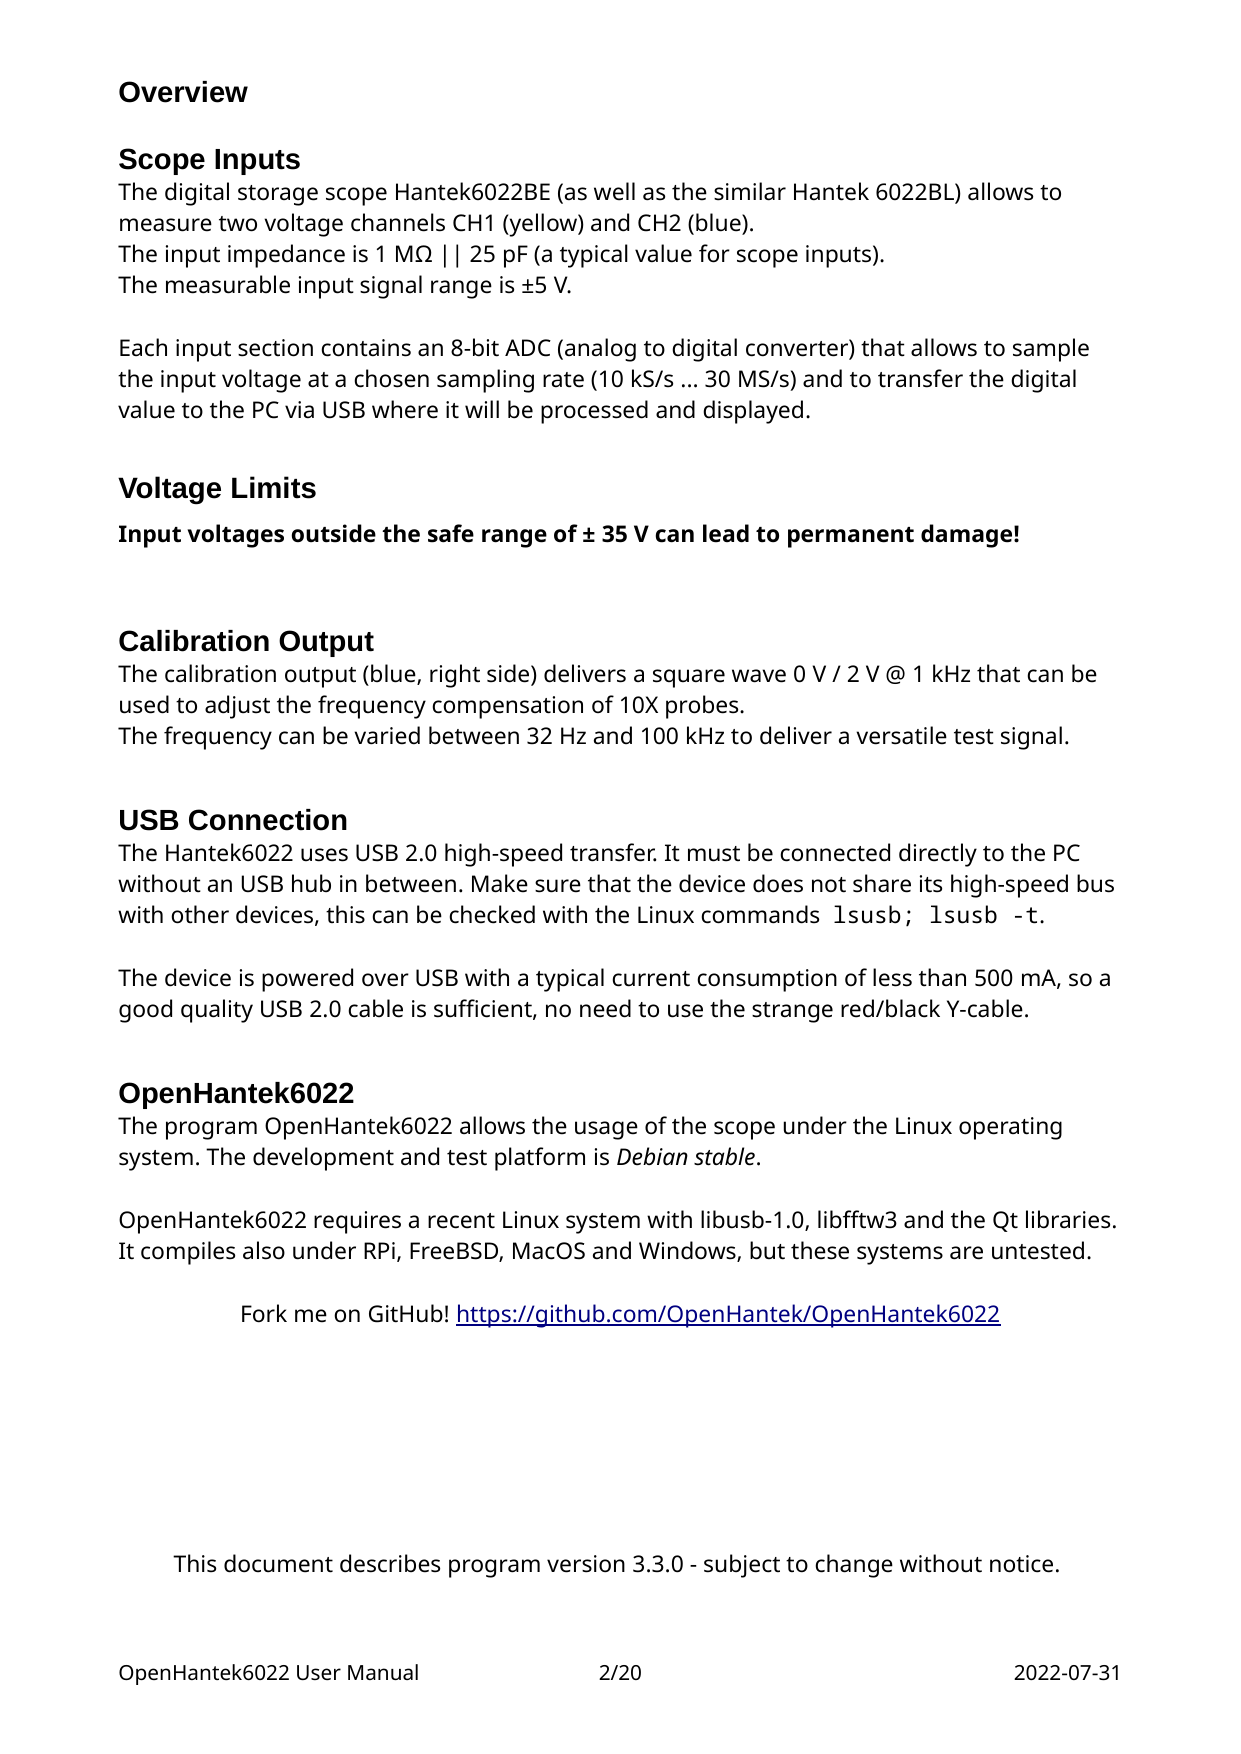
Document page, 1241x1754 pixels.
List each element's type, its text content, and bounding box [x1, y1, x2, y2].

text The device is powered over USB with a typical current consumption of less than 500 mA, so a good quality USB 2.0 cable is sufficient, no need to use the strange red/black Y-cable. [118, 962, 1122, 1024]
text The measurable input signal range is ±5 V. [118, 269, 1122, 300]
text OpenHantek6022 requires a recent Linux system with libusb-1.0, libfftw3 and the Qt libraries. It compiles also under RPi, FreeBSD, MacOS and Windows, but these systems are untested. [118, 1204, 1122, 1266]
text Fork me on GitHub! https://github.com/OpenHantek/OpenHantek6022 [118, 1297, 1122, 1329]
subtitle Scope Inputs [118, 142, 1122, 175]
text The digital storage scope Hantek6022BE (as well as the similar Hantek 6022BL) allows to measure two voltage channels CH1 (yellow) and CH2 (blue). [118, 175, 1122, 238]
subtitle Calibration Output [118, 624, 1122, 657]
subtitle OpenHantek6022 [118, 1076, 1122, 1110]
text The input impedance is 1 MΩ || 25 pF (a typical value for scope inputs). [118, 238, 1122, 269]
text Each input section contains an 8-bit ADC (analog to digital converter) that allows to sample the input voltage at a chosen sampling rate (10 kS/s ... 30 MS/s) and to transfer the digital value to the PC via USB where it will be processed and displayed. [118, 332, 1122, 425]
text The Hantek6022 uses USB 2.0 high-speed transfer. It must be connected directly to the PC without an USB hub in between. Make sure that the device does not share its high-speed bus with other devices, this can be checked with the Linux commands lsusb; lsusb -t. [118, 837, 1122, 931]
text Input voltages outside the safe range of ± 35 V can lead to permanent damage! [118, 517, 1122, 549]
text The frequency can be varied between 32 Hz and 100 kHz to deliver a versatile test signal. [118, 720, 1122, 751]
subtitle Overview [118, 75, 1122, 108]
text This document describes program version 3.3.0 - subject to change without notice. [118, 1547, 1122, 1579]
subtitle USB Connection [118, 803, 1122, 837]
subtitle Voltage Limits [118, 471, 1122, 505]
text The program OpenHantek6022 allows the usage of the scope under the Linux operating system. The development and test platform is Debian stable. [118, 1110, 1122, 1172]
text The calibration output (blue, right side) delivers a square wave 0 V / 2 V @ 1 kHz that can be used to adjust the frequency compensation of 10X probes. [118, 657, 1122, 720]
